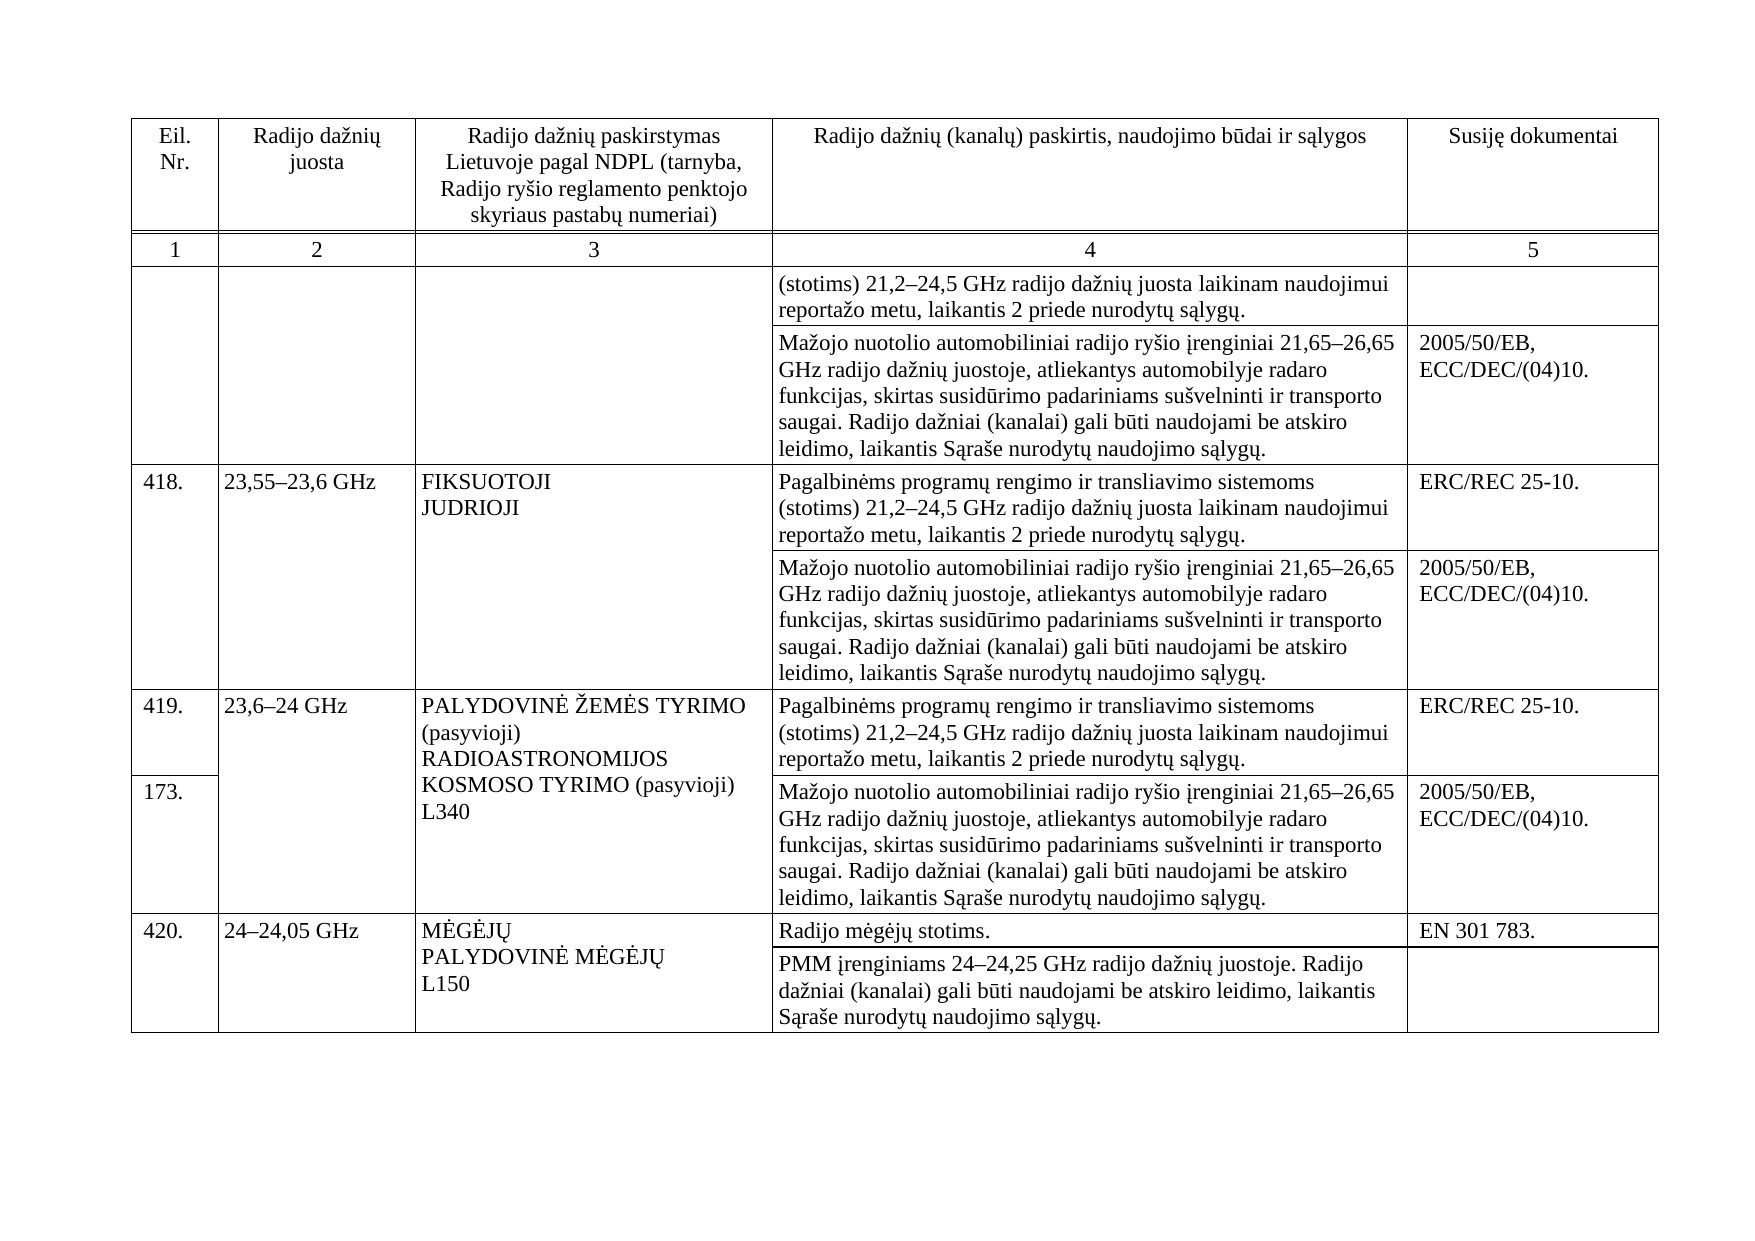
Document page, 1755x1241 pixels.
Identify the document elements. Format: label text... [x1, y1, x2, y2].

table_cell [1408, 948, 1658, 1032]
table_cell 23,55–23,6 GHz [219, 465, 415, 688]
table_header Radijo dažnių (kanalų) paskirtis, naudojimo būdai ir sąlygos [773, 119, 1407, 230]
table_cell ERC/REC 25-10. [1408, 690, 1658, 774]
table_cell 418. [132, 465, 218, 688]
table_header Radijo dažnių juosta [219, 119, 415, 230]
table_cell 420. [132, 914, 218, 1032]
table_cell Radijo mėgėjų stotims. [773, 914, 1407, 946]
table_cell ERC/REC 25-10. [1408, 465, 1658, 550]
table_cell 5 [1408, 234, 1658, 266]
table_cell 2005/50/EB, ECC/DEC/(04)10. [1408, 326, 1658, 464]
table_header Eil. Nr. [132, 119, 218, 230]
table_cell [132, 267, 218, 464]
table_cell 3 [416, 234, 772, 266]
table_cell 4 [773, 234, 1407, 266]
table_cell PMM įrenginiams 24–24,25 GHz radijo dažnių juostoje. Radijo dažniai (kanalai) gali būti naudojami be atskiro leidimo, laikantis Sąraše nurodytų naudojimo sąlygų. [773, 948, 1407, 1032]
table_cell Pagalbinėms programų rengimo ir transliavimo sistemoms (stotims) 21,2–24,5 GHz radijo dažnių juosta laikinam naudojimui reportažo metu, laikantis 2 priede nurodytų sąlygų. [773, 690, 1407, 774]
table_cell Mažojo nuotolio automobiliniai radijo ryšio įrenginiai 21,65–26,65 GHz radijo dažnių juostoje, atliekantys automobilyje radaro funkcijas, skirtas susidūrimo padariniams sušvelninti ir transporto saugai. Radijo dažniai (kanalai) gali būti naudojami be atskiro leidimo, laikantis Sąraše nurodytų naudojimo sąlygų. [773, 776, 1407, 913]
table_cell [1408, 267, 1658, 325]
table_cell 173. [132, 776, 218, 913]
table_cell 2 [219, 234, 415, 266]
table_cell (stotims) 21,2–24,5 GHz radijo dažnių juosta laikinam naudojimui reportažo metu, laikantis 2 priede nurodytų sąlygų. [773, 267, 1407, 325]
table_cell 419. [132, 690, 218, 774]
table_header Susiję dokumentai [1408, 119, 1658, 230]
table_cell MĖGĖJŲ PALYDOVINĖ MĖGĖJŲ L150 [416, 914, 772, 1032]
table_cell Mažojo nuotolio automobiliniai radijo ryšio įrenginiai 21,65–26,65 GHz radijo dažnių juostoje, atliekantys automobilyje radaro funkcijas, skirtas susidūrimo padariniams sušvelninti ir transporto saugai. Radijo dažniai (kanalai) gali būti naudojami be atskiro leidimo, laikantis Sąraše nurodytų naudojimo sąlygų. [773, 551, 1407, 688]
table_cell 2005/50/EB, ECC/DEC/(04)10. [1408, 776, 1658, 913]
table_cell 24–24,05 GHz [219, 914, 415, 1032]
table_cell PALYDOVINĖ ŽEMĖS TYRIMO (pasyvioji) RADIOASTRONOMIJOS KOSMOSO TYRIMO (pasyvioji) L340 [416, 690, 772, 913]
table_cell [416, 267, 772, 464]
table_header Radijo dažnių paskirstymas Lietuvoje pagal NDPL (tarnyba, Radijo ryšio reglamento penktojo skyriaus pastabų numeriai) [416, 119, 772, 230]
table_cell Mažojo nuotolio automobiliniai radijo ryšio įrenginiai 21,65–26,65 GHz radijo dažnių juostoje, atliekantys automobilyje radaro funkcijas, skirtas susidūrimo padariniams sušvelninti ir transporto saugai. Radijo dažniai (kanalai) gali būti naudojami be atskiro leidimo, laikantis Sąraše nurodytų naudojimo sąlygų. [773, 326, 1407, 464]
table_cell FIKSUOTOJI JUDRIOJI [416, 465, 772, 688]
table_cell 23,6–24 GHz [219, 690, 415, 913]
table_cell Pagalbinėms programų rengimo ir transliavimo sistemoms (stotims) 21,2–24,5 GHz radijo dažnių juosta laikinam naudojimui reportažo metu, laikantis 2 priede nurodytų sąlygų. [773, 465, 1407, 550]
table_cell [219, 267, 415, 464]
table_cell 1 [132, 234, 218, 266]
table_cell 2005/50/EB, ECC/DEC/(04)10. [1408, 551, 1658, 688]
table_cell EN 301 783. [1408, 914, 1658, 946]
